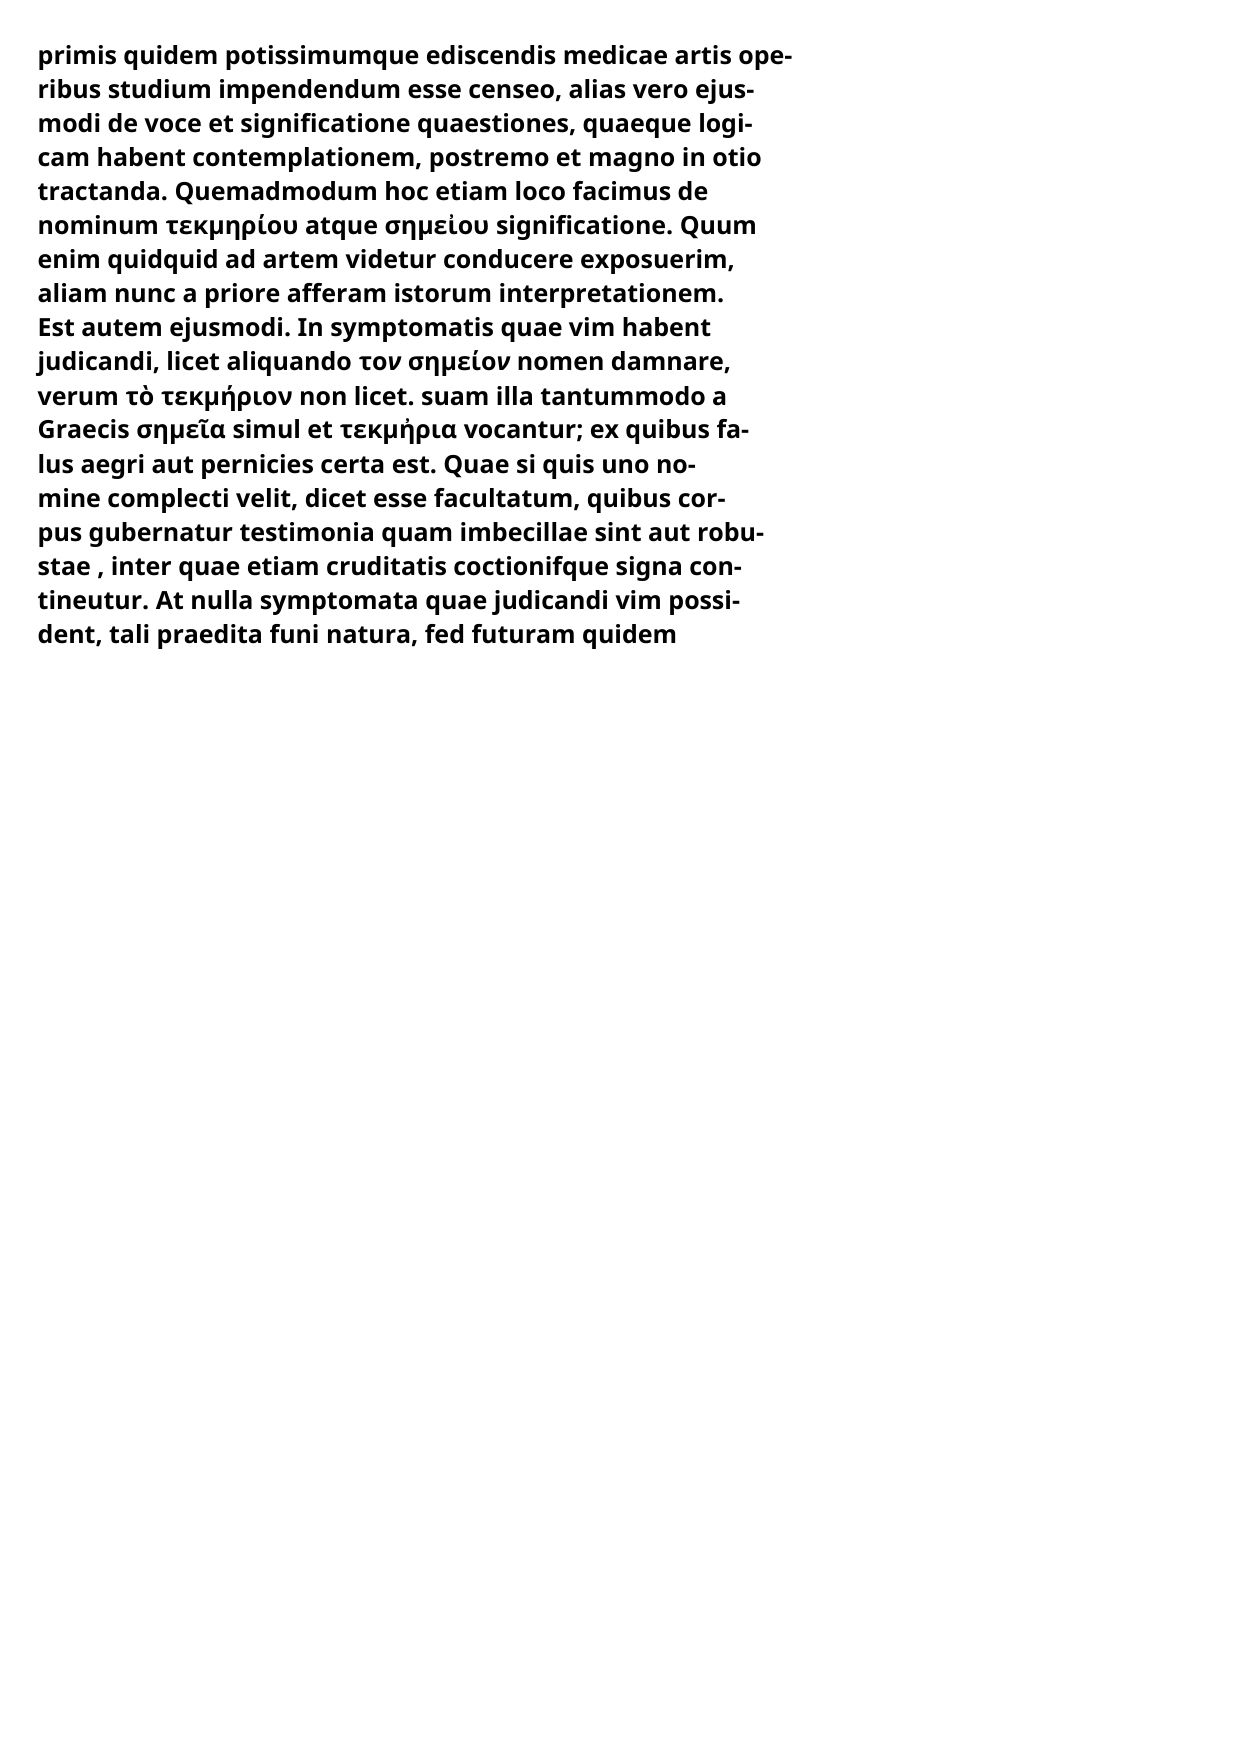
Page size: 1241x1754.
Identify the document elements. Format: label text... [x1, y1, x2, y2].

text primis quidem potissimumque ediscendis medicae artis ope- ribus studium impendendum esse censeo, alias vero ejus- modi de voce et significatione quaestiones, quaeque logi- cam habent contemplationem, postremo et magno in otio tractanda. Quemadmodum hoc etiam loco facimus de nominum τεκμηρίου atque σημεἰου significatione. Quum enim quidquid ad artem videtur conducere exposuerim, aliam nunc a priore afferam istorum interpretationem. Est autem ejusmodi. In symptomatis quae vim habent judicandi, licet aliquando τον σημείον nomen damnare, verum τὸ τεκμήριον non licet. suam illa tantummodo a Graecis σημεῖα simul et τεκμἠρια vocantur; ex quibus fa- lus aegri aut pernicies certa est. Quae si quis uno no- mine complecti velit, dicet esse facultatum, quibus cor- pus gubernatur testimonia quam imbecillae sint aut robu- stae , inter quae etiam cruditatis coctionifque signa con- tineutur. At nulla symptomata quae judicandi vim possi- dent, tali praedita funi natura, fed futuram quidem [37, 37, 1203, 651]
